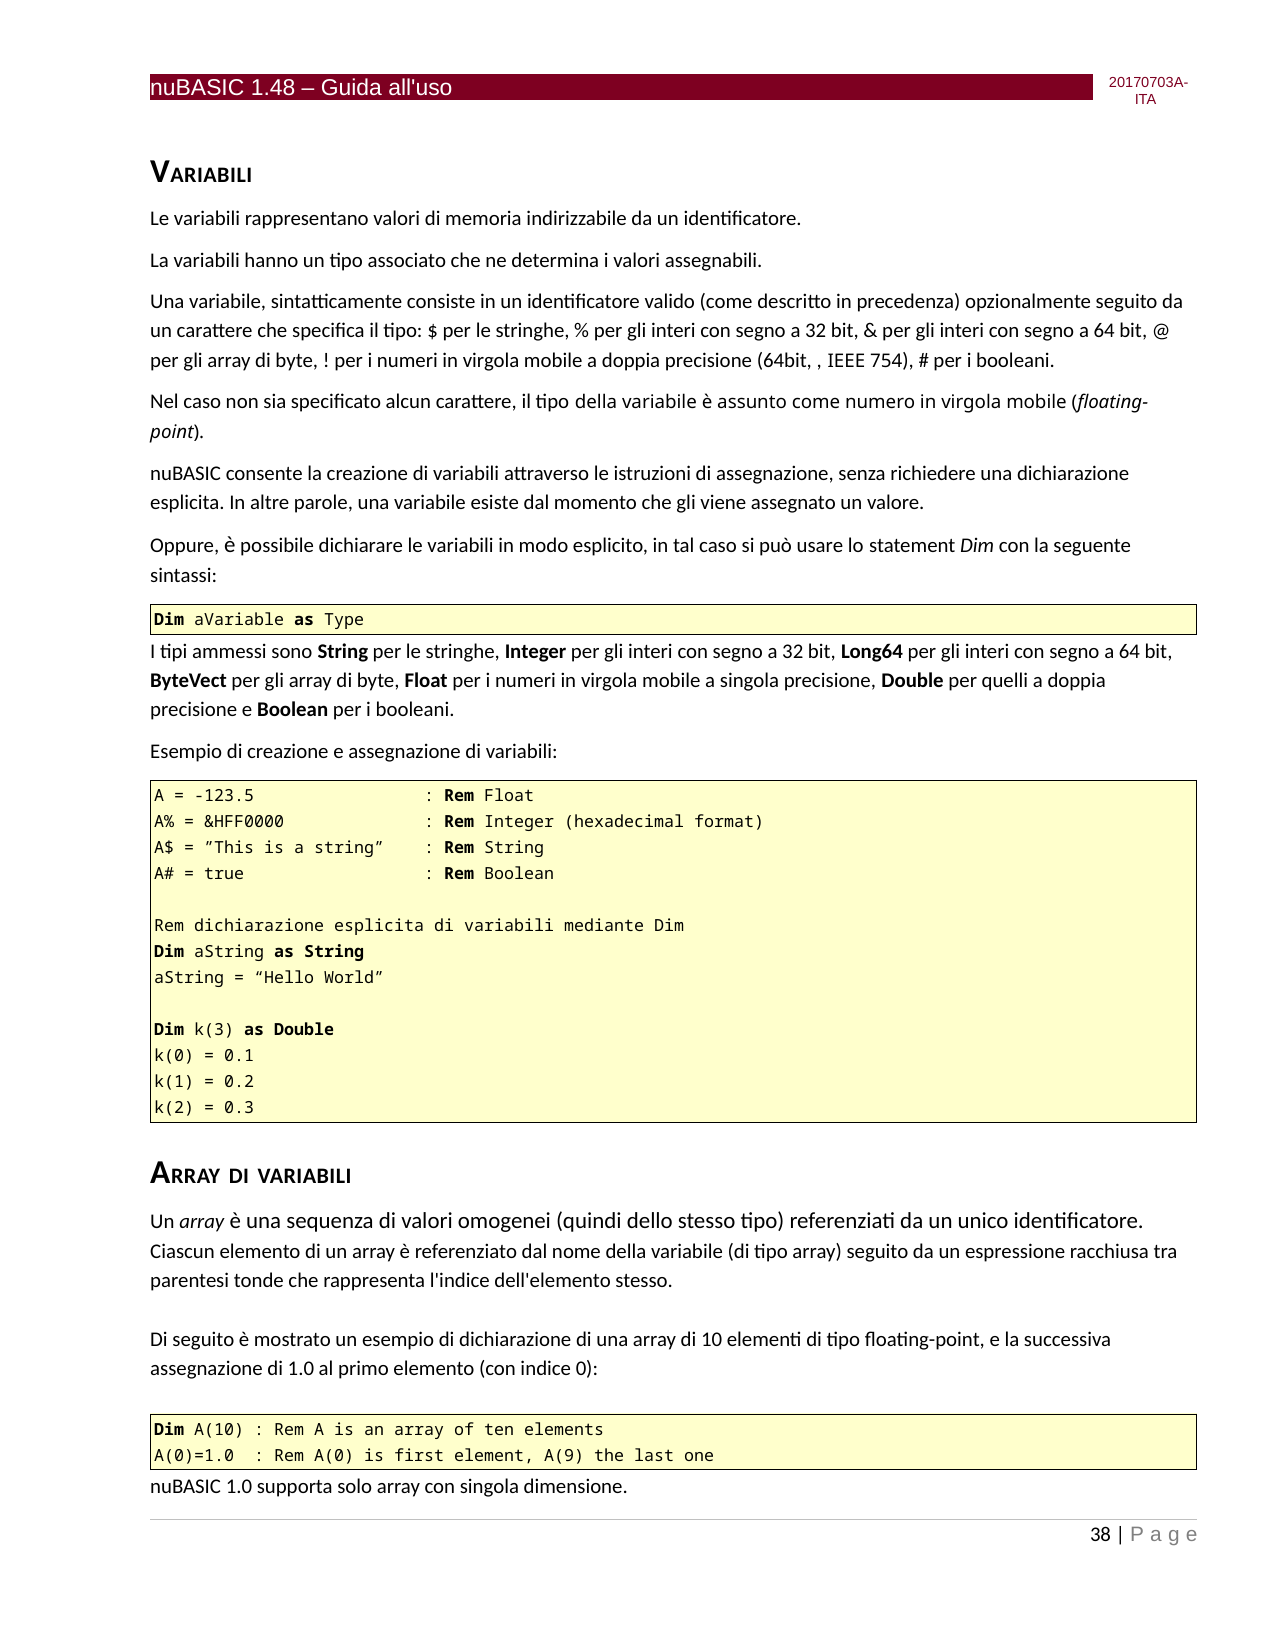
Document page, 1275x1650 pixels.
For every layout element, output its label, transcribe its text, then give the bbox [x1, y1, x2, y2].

text I tipi ammessi sono String per le stringhe, Integer per gli interi con segno a 32 bit, Long64 per gli interi con segno a 64 bit, ByteVect per gli array di byte, Float per i numeri in virgola mobile a singola precisione, Double per quelli a doppia precisione e Boolean per i booleani. [150, 638, 1197, 722]
list Dim aString as String [151, 936, 1196, 962]
text nuBASIC consente la creazione di variabili attraverso le istruzioni di assegnazione, senza richiedere una dichiarazione esplicita. In altre parole, una variabile esiste dal momento che gli viene assegnato un valore. [150, 460, 1197, 514]
text Le variabili rappresentano valori di memoria indirizzabile da un identificatore. [150, 205, 1197, 231]
list Dim A(10) : Rem A is an array of ten elements [151, 1415, 1196, 1439]
text Nel caso non sia specificato alcun carattere, il tipo della variabile è assunto come numero in virgola mobile (floating-point). [150, 389, 1197, 443]
list A% = &HFF0000 : Rem Integer (hexadecimal format) [151, 806, 1196, 832]
list k(2) = 0.3 [151, 1092, 1196, 1122]
text La variabili hanno un tipo associato che ne determina i valori assegnabili. [150, 247, 1197, 272]
text Esempio di creazione e assegnazione di variabili: [150, 738, 1197, 763]
text Di seguito è mostrato un esempio di dichiarazione di una array di 10 elementi di tipo floating-point, e la successiva assegnazione di 1.0 al primo elemento (con indice 0): [150, 1326, 1197, 1381]
subtitle Variabili [150, 150, 1197, 191]
list k(0) = 0.1 [151, 1040, 1196, 1066]
list Rem dichiarazione esplicita di variabili mediante Dim [151, 910, 1196, 936]
text Un array è una sequenza di valori omogenei (quindi dello stesso tipo) referenziati da un unico identificatore. [150, 1206, 1197, 1234]
list A = -123.5 : Rem Float [151, 781, 1196, 806]
text nuBASIC 1.0 supporta solo array con singola dimensione. [150, 1473, 1197, 1499]
list A# = true : Rem Boolean [151, 858, 1196, 884]
list k(1) = 0.2 [151, 1066, 1196, 1092]
text Ciascun elemento di un array è referenziato dal nome della variabile (di tipo array) seguito da un espressione racchiusa tra parentesi tonde che rappresenta l'indice dell'elemento stesso. [150, 1238, 1197, 1293]
list A$ = ”This is a string” : Rem String [151, 832, 1196, 858]
list aString = “Hello World” [151, 962, 1196, 988]
list Dim aVariable as Type [151, 605, 1196, 634]
list A(0)=1.0 : Rem A(0) is first element, A(9) the last one [151, 1439, 1196, 1469]
subtitle Array di variabili [150, 1151, 1197, 1192]
text Oppure, è possibile dichiarare le variabili in modo esplicito, in tal caso si può usare lo statement Dim con la seguente sintassi: [150, 531, 1197, 588]
text Una variabile, sintatticamente consiste in un identificatore valido (come descritto in precedenza) opzionalmente seguito da un carattere che specifica il tipo: $ per le stringhe, % per gli interi con segno a 32 bit, & per gli interi con segno a 64 bit, @ per gli array di byte, ! per i numeri in virgola mobile a doppia precisione (64bit, , IEEE 754), # per i booleani. [150, 288, 1197, 372]
list Dim k(3) as Double [151, 1014, 1196, 1040]
